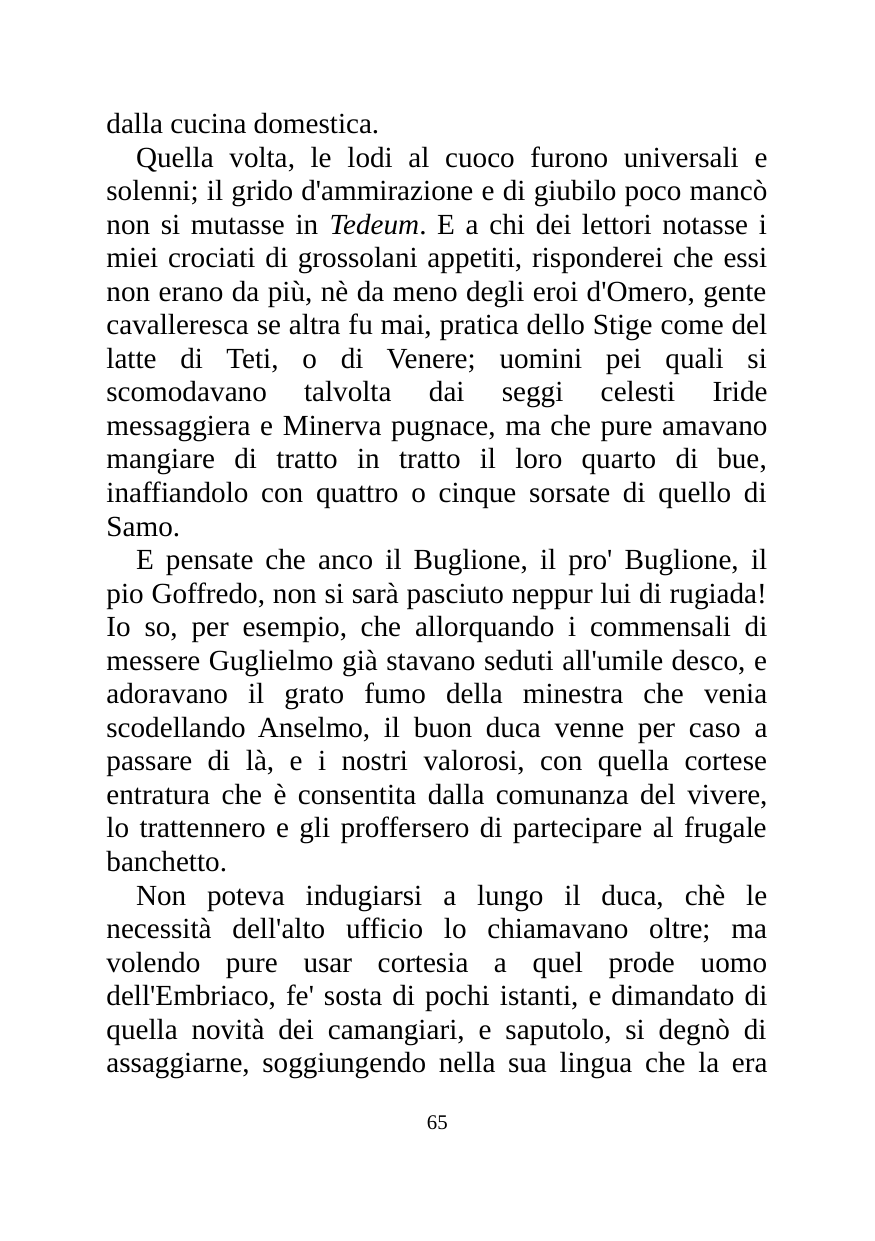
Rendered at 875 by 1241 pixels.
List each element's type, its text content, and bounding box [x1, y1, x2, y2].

text Non poteva indugiarsi a lungo il duca, chè le necessità dell'alto ufficio lo chiamavano oltre; ma volendo pure usar cortesia a quel prode uomo dell'Embriaco, fe' sosta di pochi istanti, e dimandato di quella novità dei camangiari, e saputolo, si degnò di assaggiarne, soggiungendo nella sua lingua che la era [106, 878, 768, 1079]
text Quella volta, le lodi al cuoco furono universali e solenni; il grido d'ammirazione e di giubilo poco mancò non si mutasse in Tedeum. E a chi dei lettori notasse i miei crociati di grossolani appetiti, risponderei che essi non erano da più, nè da meno degli eroi d'Omero, gente cavalleresca se altra fu mai, pratica dello Stige come del latte di Teti, o di Venere; uomini pei quali si scomodavano talvolta dai seggi celesti Iride messaggiera e Minerva pugnace, ma che pure amavano mangiare di tratto in tratto il loro quarto di bue, inaffiandolo con quattro o cinque sorsate di quello di Samo. [106, 140, 768, 542]
text E pensate che anco il Buglione, il pro' Buglione, il pio Goffredo, non si sarà pasciuto neppur lui di rugiada! Io so, per esempio, che allorquando i commensali di messere Guglielmo già stavano seduti all'umile desco, e adoravano il grato fumo della minestra che venia scodellando Anselmo, il buon duca venne per caso a passare di là, e i nostri valorosi, con quella cortese entratura che è consentita dalla comunanza del vivere, lo trattennero e gli proffersero di partecipare al frugale banchetto. [106, 542, 768, 878]
text dalla cucina domestica. [106, 106, 768, 140]
